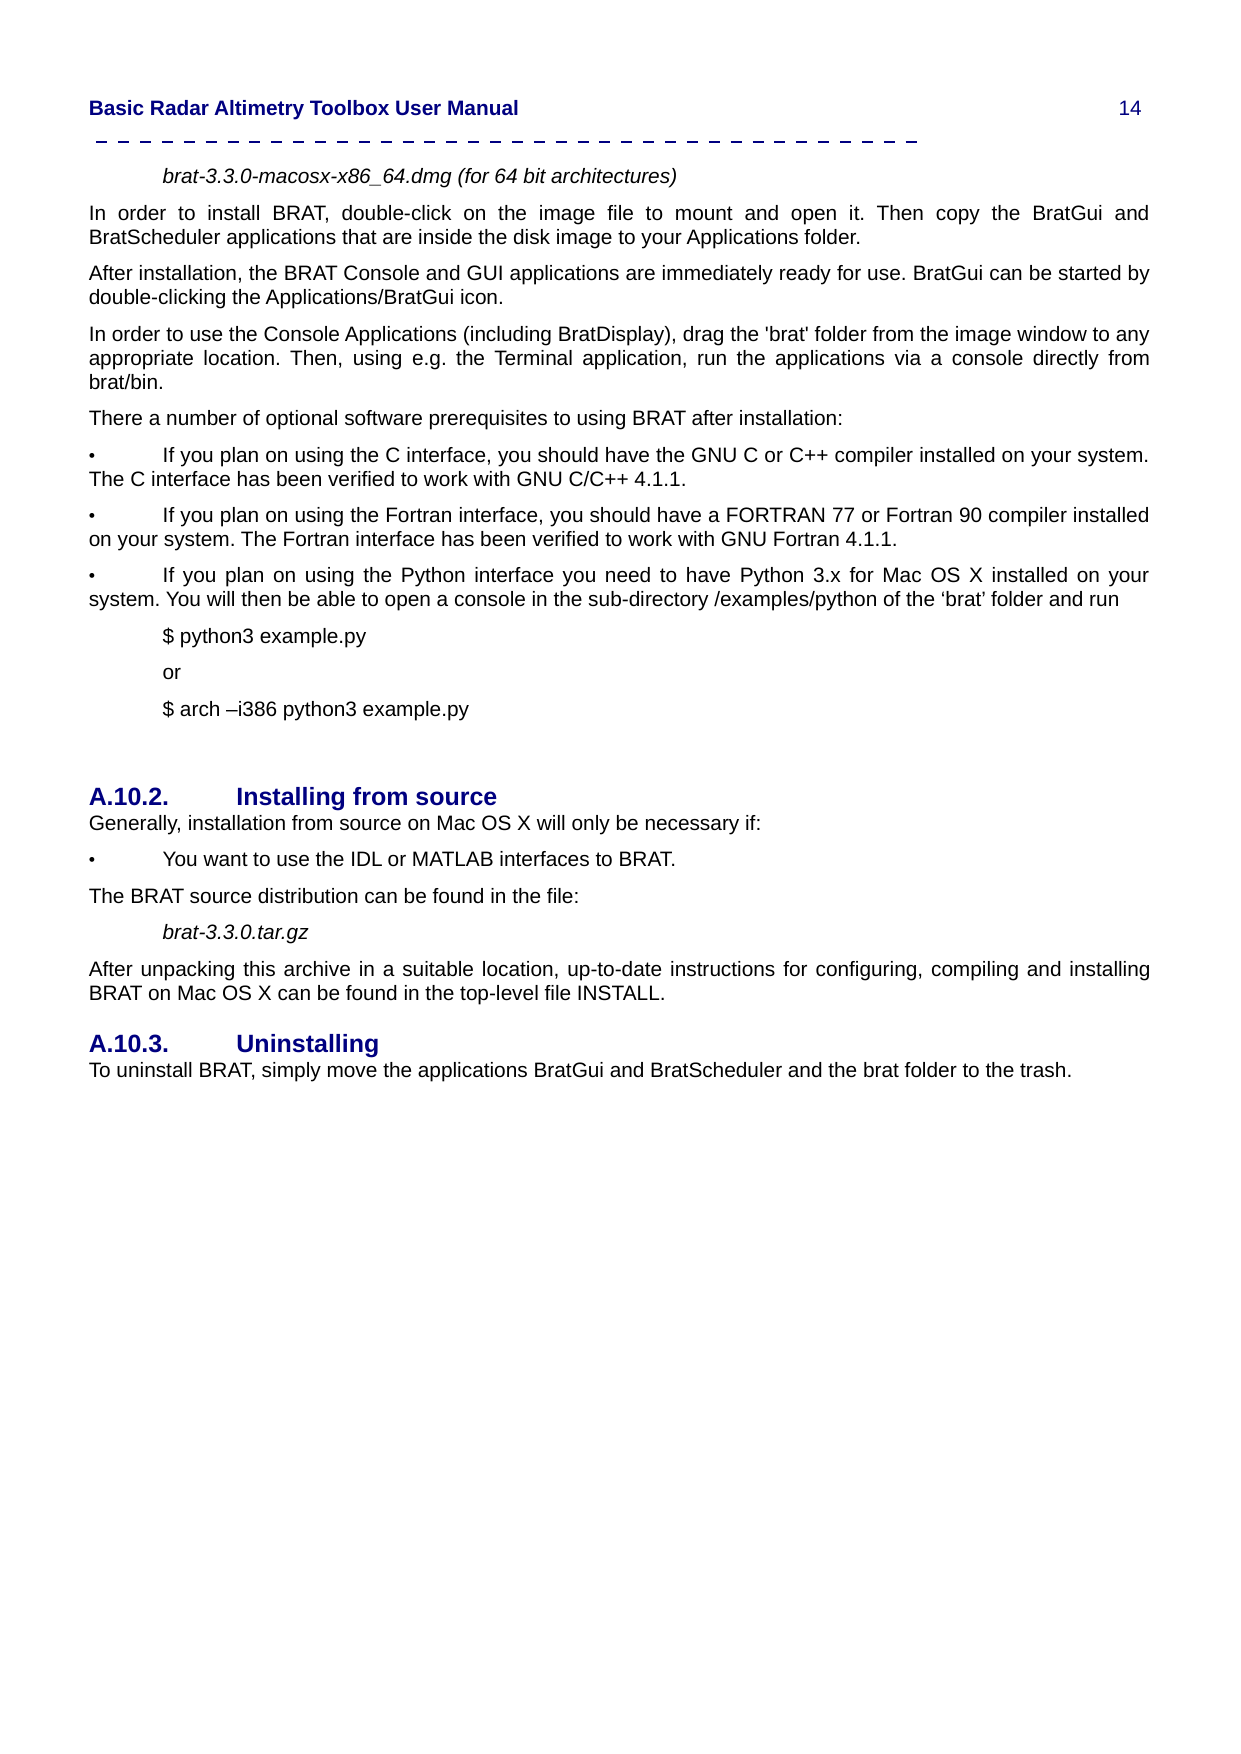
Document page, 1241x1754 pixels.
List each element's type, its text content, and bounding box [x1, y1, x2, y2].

text or [88, 660, 1152, 684]
text In order to use the Console Applications (including BratDisplay), drag the 'brat' folder from the image window to any appropriate location. Then, using e.g. the Terminal application, run the applications via a console directly from brat/bin. [88, 322, 1152, 393]
list If you plan on using the Python interface you need to have Python 3.x for Mac OS X installed on your system. You will then be able to open a console in the sub-directory /examples/python of the ‘brat’ folder and run [88, 563, 1152, 611]
subtitle Installing from source [88, 782, 1152, 811]
text After unpacking this archive in a suitable location, up-to-date instructions for configuring, compiling and installing BRAT on Mac OS X can be found in the top-level file INSTALL. [88, 957, 1152, 1004]
list You want to use the IDL or MATLAB interfaces to BRAT. [88, 847, 1152, 871]
list If you plan on using the Fortran interface, you should have a FORTRAN 77 or Fortran 90 compiler installed on your system. The Fortran interface has been verified to work with GNU Fortran 4.1.1. [88, 503, 1152, 551]
subtitle Uninstalling [88, 1029, 1152, 1058]
text To uninstall BRAT, simply move the applications BratGui and BratScheduler and the brat folder to the trash. [88, 1058, 1152, 1082]
text Generally, installation from source on Mac OS X will only be necessary if: [88, 811, 1152, 835]
list If you plan on using the C interface, you should have the GNU C or C++ compiler installed on your system. The C interface has been verified to work with GNU C/C++ 4.1.1. [88, 442, 1152, 490]
text $ arch –i386 python3 example.py [88, 697, 1152, 721]
text brat-3.3.0.tar.gz [88, 920, 1152, 944]
text $ python3 example.py [88, 624, 1152, 648]
text After installation, the BRAT Console and GUI applications are immediately ready for use. BratGui can be started by double-clicking the Applications/BratGui icon. [88, 261, 1152, 309]
text In order to install BRAT, double-click on the image file to mount and open it. Then copy the BratGui and BratScheduler applications that are inside the disk image to your Applications folder. [88, 201, 1152, 249]
text There a number of optional software prerequisites to using BRAT after installation: [88, 406, 1152, 430]
text brat-3.3.0-macosx-x86_64.dmg (for 64 bit architectures) [88, 164, 1152, 188]
text The BRAT source distribution can be found in the file: [88, 884, 1152, 908]
